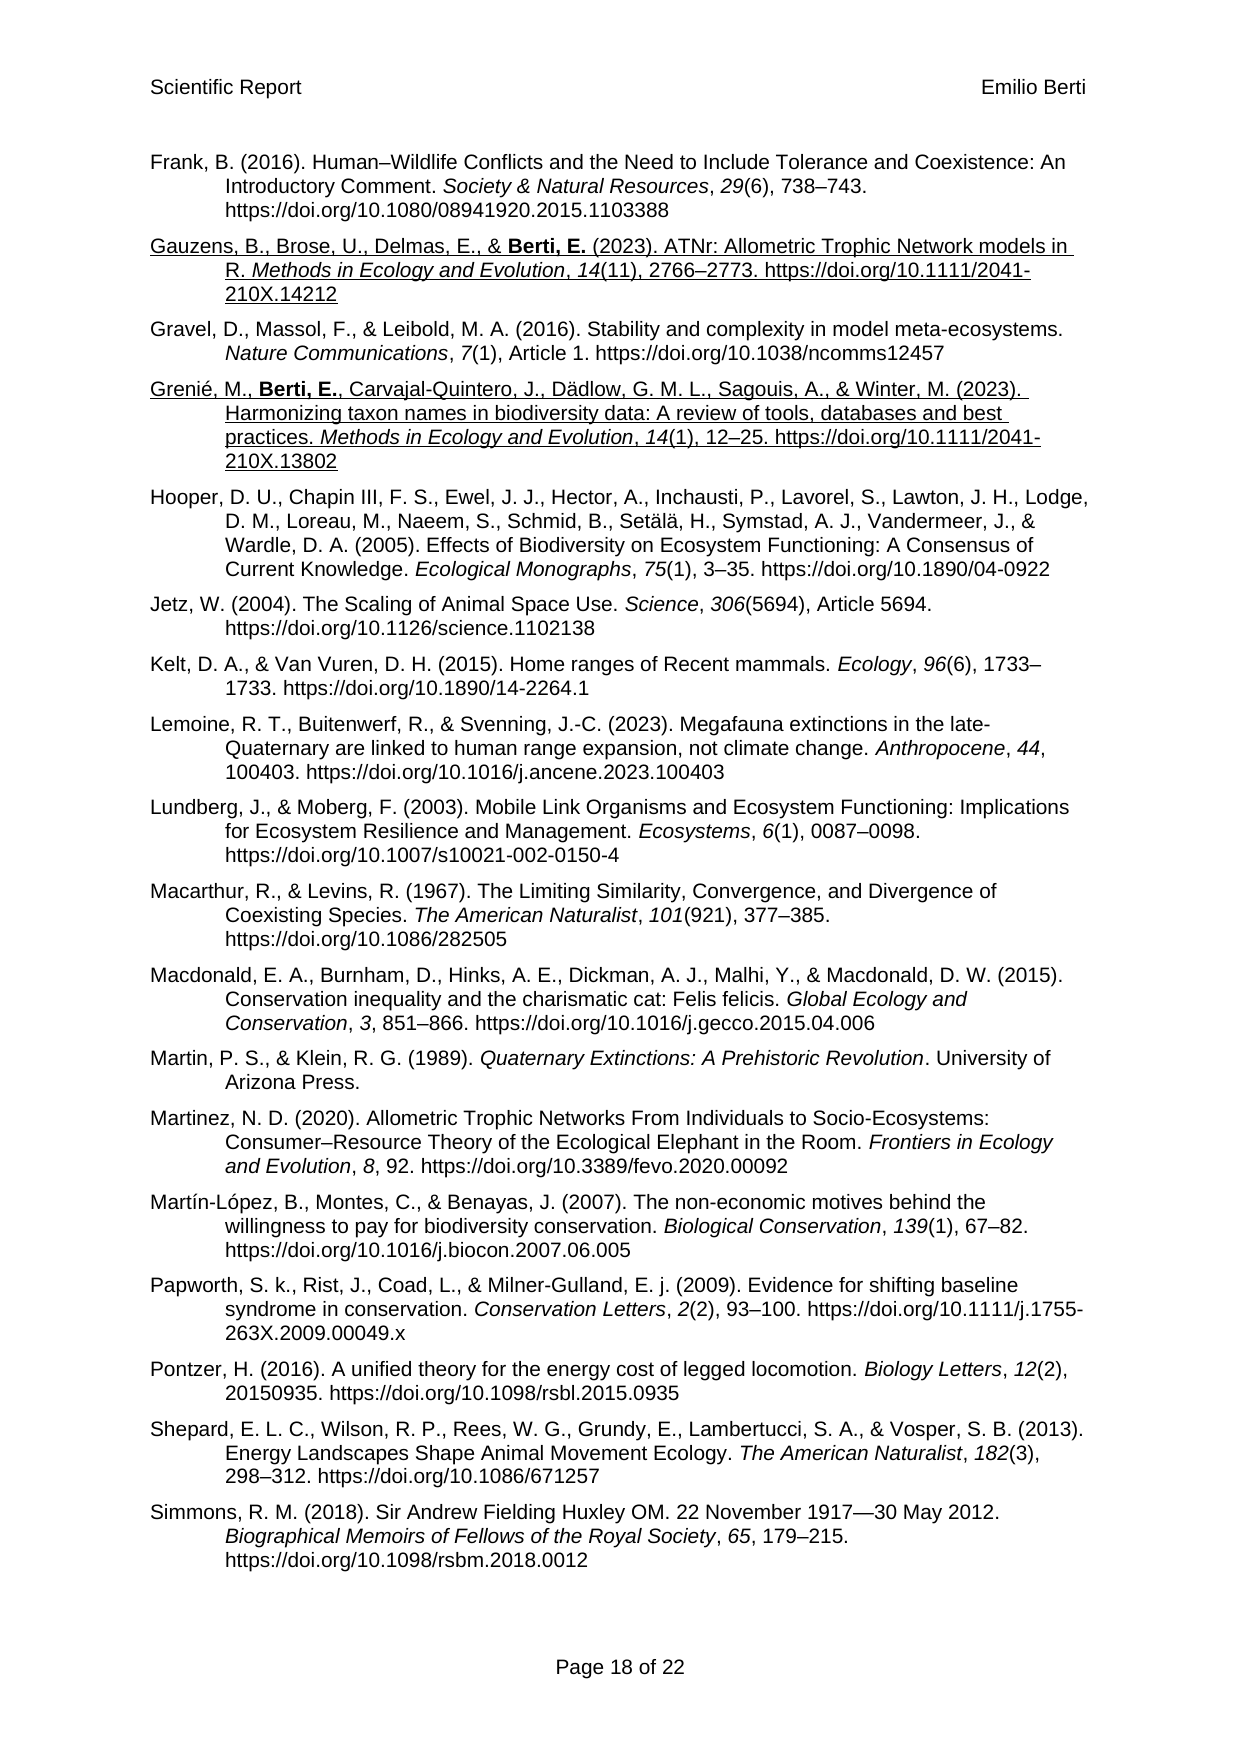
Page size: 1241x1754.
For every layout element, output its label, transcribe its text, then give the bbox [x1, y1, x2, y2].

text Lundberg, J., & Moberg, F. (2003). Mobile Link Organisms and Ecosystem Functioning: Implications for Ecosystem Resilience and Management. Ecosystems, 6(1), 0087–0098. https://doi.org/10.1007/s10021-002-0150-4 [150, 795, 1090, 867]
text Kelt, D. A., & Van Vuren, D. H. (2015). Home ranges of Recent mammals. Ecology, 96(6), 1733–1733. https://doi.org/10.1890/14-2264.1 [150, 652, 1090, 700]
text Hooper, D. U., Chapin III, F. S., Ewel, J. J., Hector, A., Inchausti, P., Lavorel, S., Lawton, J. H., Lodge, D. M., Loreau, M., Naeem, S., Schmid, B., Setälä, H., Symstad, A. J., Vandermeer, J., & Wardle, D. A. (2005). Effects of Biodiversity on Ecosystem Functioning: A Consensus of Current Knowledge. Ecological Monographs, 75(1), 3–35. https://doi.org/10.1890/04-0922 [150, 484, 1090, 580]
text Gauzens, B., Brose, U., Delmas, E., & Berti, E. (2023). ATNr: Allometric Trophic Network models in R. Methods in Ecology and Evolution, 14(11), 2766–2773. https://doi.org/10.1111/2041-210X.14212 [150, 234, 1090, 306]
text Pontzer, H. (2016). A unified theory for the energy cost of legged locomotion. Biology Letters, 12(2), 20150935. https://doi.org/10.1098/rsbl.2015.0935 [150, 1357, 1090, 1405]
text Simmons, R. M. (2018). Sir Andrew Fielding Huxley OM. 22 November 1917—30 May 2012. Biographical Memoirs of Fellows of the Royal Society, 65, 179–215. https://doi.org/10.1098/rsbm.2018.0012 [150, 1500, 1090, 1572]
text Lemoine, R. T., Buitenwerf, R., & Svenning, J.-C. (2023). Megafauna extinctions in the late-Quaternary are linked to human range expansion, not climate change. Anthropocene, 44, 100403. https://doi.org/10.1016/j.ancene.2023.100403 [150, 712, 1090, 783]
text Macarthur, R., & Levins, R. (1967). The Limiting Similarity, Convergence, and Divergence of Coexisting Species. The American Naturalist, 101(921), 377–385. https://doi.org/10.1086/282505 [150, 879, 1090, 951]
text Martinez, N. D. (2020). Allometric Trophic Networks From Individuals to Socio-Ecosystems: Consumer–Resource Theory of the Ecological Elephant in the Room. Frontiers in Ecology and Evolution, 8, 92. https://doi.org/10.3389/fevo.2020.00092 [150, 1106, 1090, 1178]
text Frank, B. (2016). Human–Wildlife Conflicts and the Need to Include Tolerance and Coexistence: An Introductory Comment. Society & Natural Resources, 29(6), 738–743. https://doi.org/10.1080/08941920.2015.1103388 [150, 150, 1090, 222]
text Martin, P. S., & Klein, R. G. (1989). Quaternary Extinctions: A Prehistoric Revolution. University of Arizona Press. [150, 1046, 1090, 1094]
text Gravel, D., Massol, F., & Leibold, M. A. (2016). Stability and complexity in model meta-ecosystems. Nature Communications, 7(1), Article 1. https://doi.org/10.1038/ncomms12457 [150, 317, 1090, 365]
text Shepard, E. L. C., Wilson, R. P., Rees, W. G., Grundy, E., Lambertucci, S. A., & Vosper, S. B. (2013). Energy Landscapes Shape Animal Movement Ecology. The American Naturalist, 182(3), 298–312. https://doi.org/10.1086/671257 [150, 1416, 1090, 1488]
text Papworth, S. k., Rist, J., Coad, L., & Milner-Gulland, E. j. (2009). Evidence for shifting baseline syndrome in conservation. Conservation Letters, 2(2), 93–100. https://doi.org/10.1111/j.1755-263X.2009.00049.x [150, 1273, 1090, 1345]
text Jetz, W. (2004). The Scaling of Animal Space Use. Science, 306(5694), Article 5694. https://doi.org/10.1126/science.1102138 [150, 592, 1090, 640]
text Grenié, M., Berti, E., Carvajal-Quintero, J., Dädlow, G. M. L., Sagouis, A., & Winter, M. (2023). Harmonizing taxon names in biodiversity data: A review of tools, databases and best practices. Methods in Ecology and Evolution, 14(1), 12–25. https://doi.org/10.1111/2041-210X.13802 [150, 377, 1090, 473]
text Martín-López, B., Montes, C., & Benayas, J. (2007). The non-economic motives behind the willingness to pay for biodiversity conservation. Biological Conservation, 139(1), 67–82. https://doi.org/10.1016/j.biocon.2007.06.005 [150, 1189, 1090, 1261]
text Macdonald, E. A., Burnham, D., Hinks, A. E., Dickman, A. J., Malhi, Y., & Macdonald, D. W. (2015). Conservation inequality and the charismatic cat: Felis felicis. Global Ecology and Conservation, 3, 851–866. https://doi.org/10.1016/j.gecco.2015.04.006 [150, 962, 1090, 1034]
